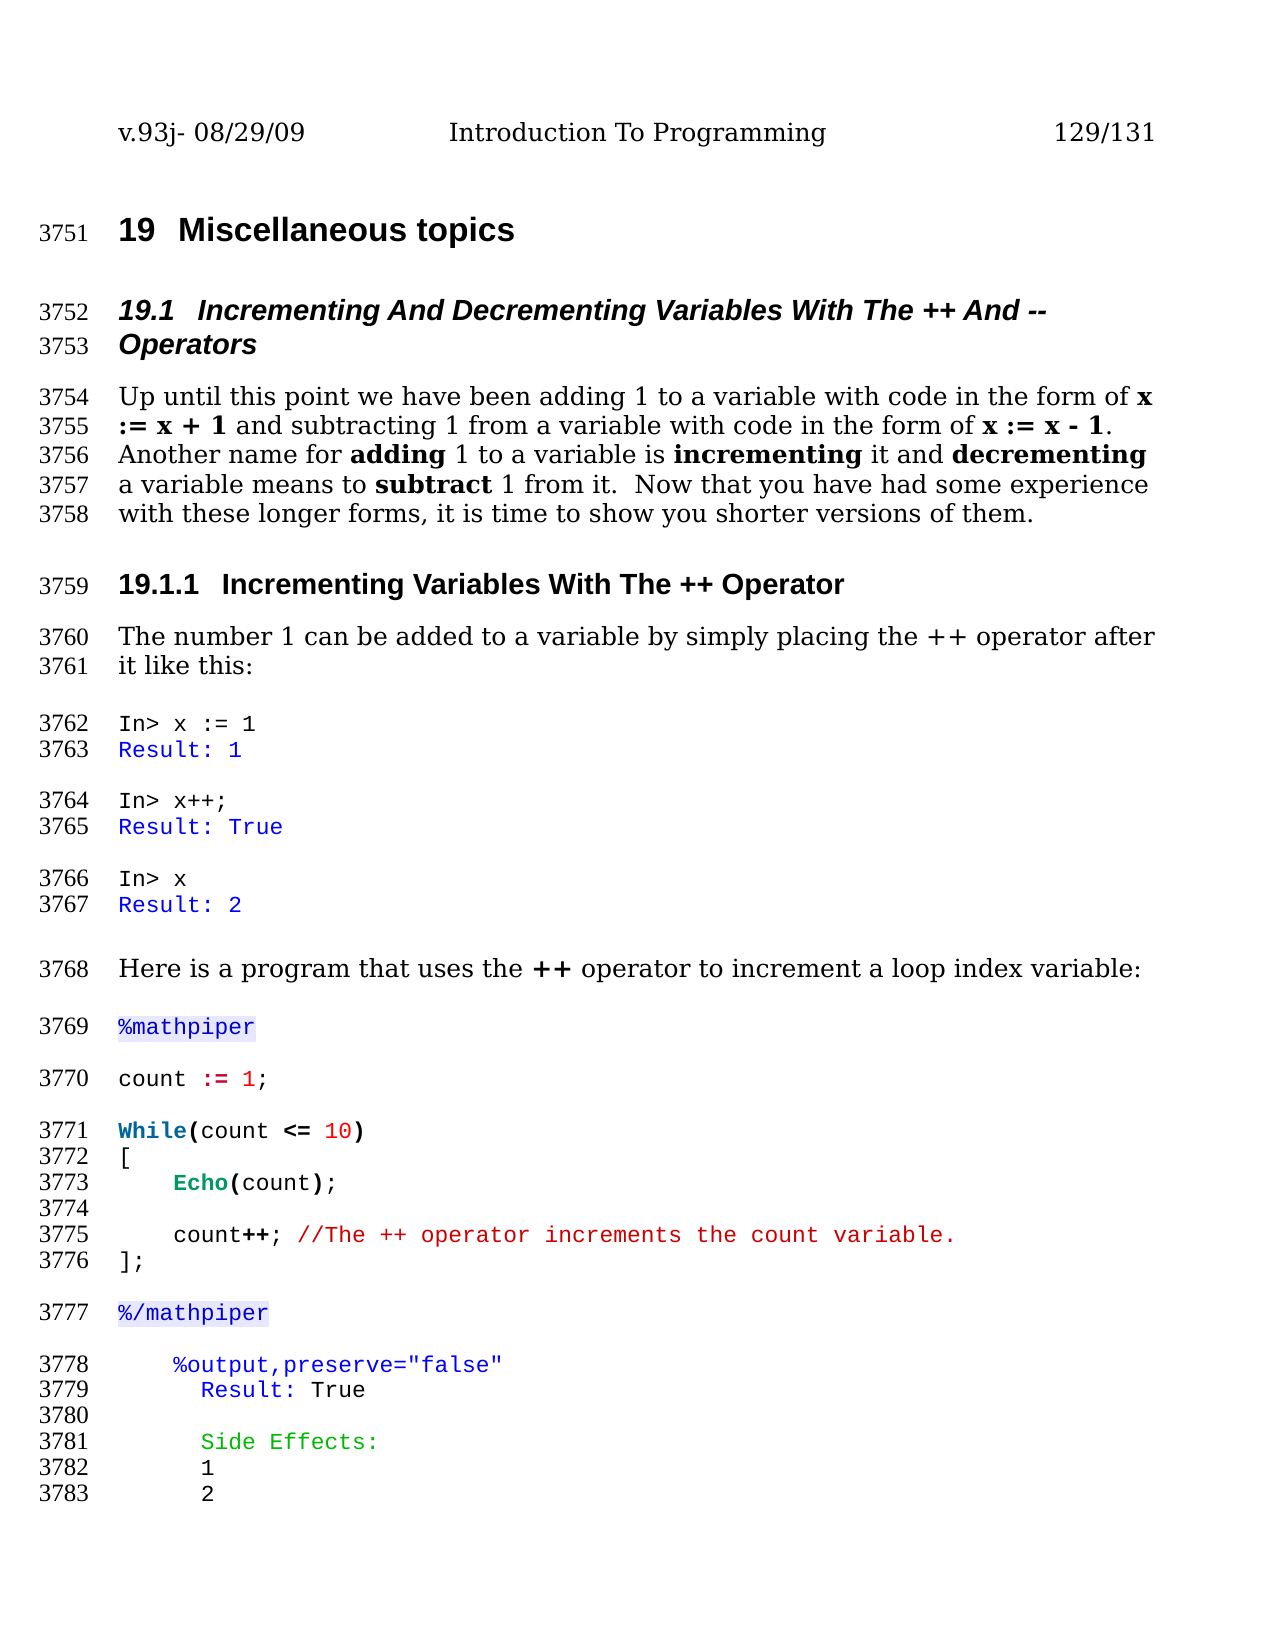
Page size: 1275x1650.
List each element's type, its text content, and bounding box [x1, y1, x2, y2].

text 2 [118, 1483, 1157, 1508]
subtitle Miscellaneous topics [118, 210, 1157, 248]
text Echo(count); [118, 1171, 1157, 1197]
text Result: 2 [118, 893, 1157, 919]
text 1 [118, 1457, 1157, 1483]
text count++; //The ++ operator increments the count variable. [118, 1223, 1157, 1249]
text count := 1; [118, 1068, 1157, 1093]
text Side Effects: [118, 1431, 1157, 1457]
text Result: True [118, 816, 1157, 842]
text %output,preserve="false" [118, 1353, 1157, 1379]
text Up until this point we have been adding 1 to a variable with code in the form of x := x + 1 and subtracting 1 from a variable with code in the form of x := x - 1. Another name for adding 1 to a variable is incrementing it and decrementing a variable means to subtract 1 from it. Now that you have had some experience with these longer forms, it is time to show you shorter versions of them. [118, 381, 1157, 528]
text Result: 1 [118, 738, 1157, 764]
text In> x [118, 868, 1157, 893]
text The number 1 can be added to a variable by simply placing the ++ operator after it like this: [118, 622, 1157, 680]
text [ [118, 1145, 1157, 1171]
text In> x++; [118, 790, 1157, 816]
text Result: True [118, 1379, 1157, 1405]
subtitle Incrementing And Decrementing Variables With The ++ And -- Operators [118, 293, 1157, 361]
text In> x := 1 [118, 712, 1157, 738]
text %/mathpiper [118, 1301, 1157, 1327]
text Here is a program that uses the ++ operator to increment a loop index variable: [118, 954, 1157, 984]
subtitle Incrementing Variables With The ++ Operator [118, 567, 1157, 601]
text %mathpiper [118, 1016, 1157, 1042]
text While(count <= 10) [118, 1119, 1157, 1145]
text ]; [118, 1249, 1157, 1275]
